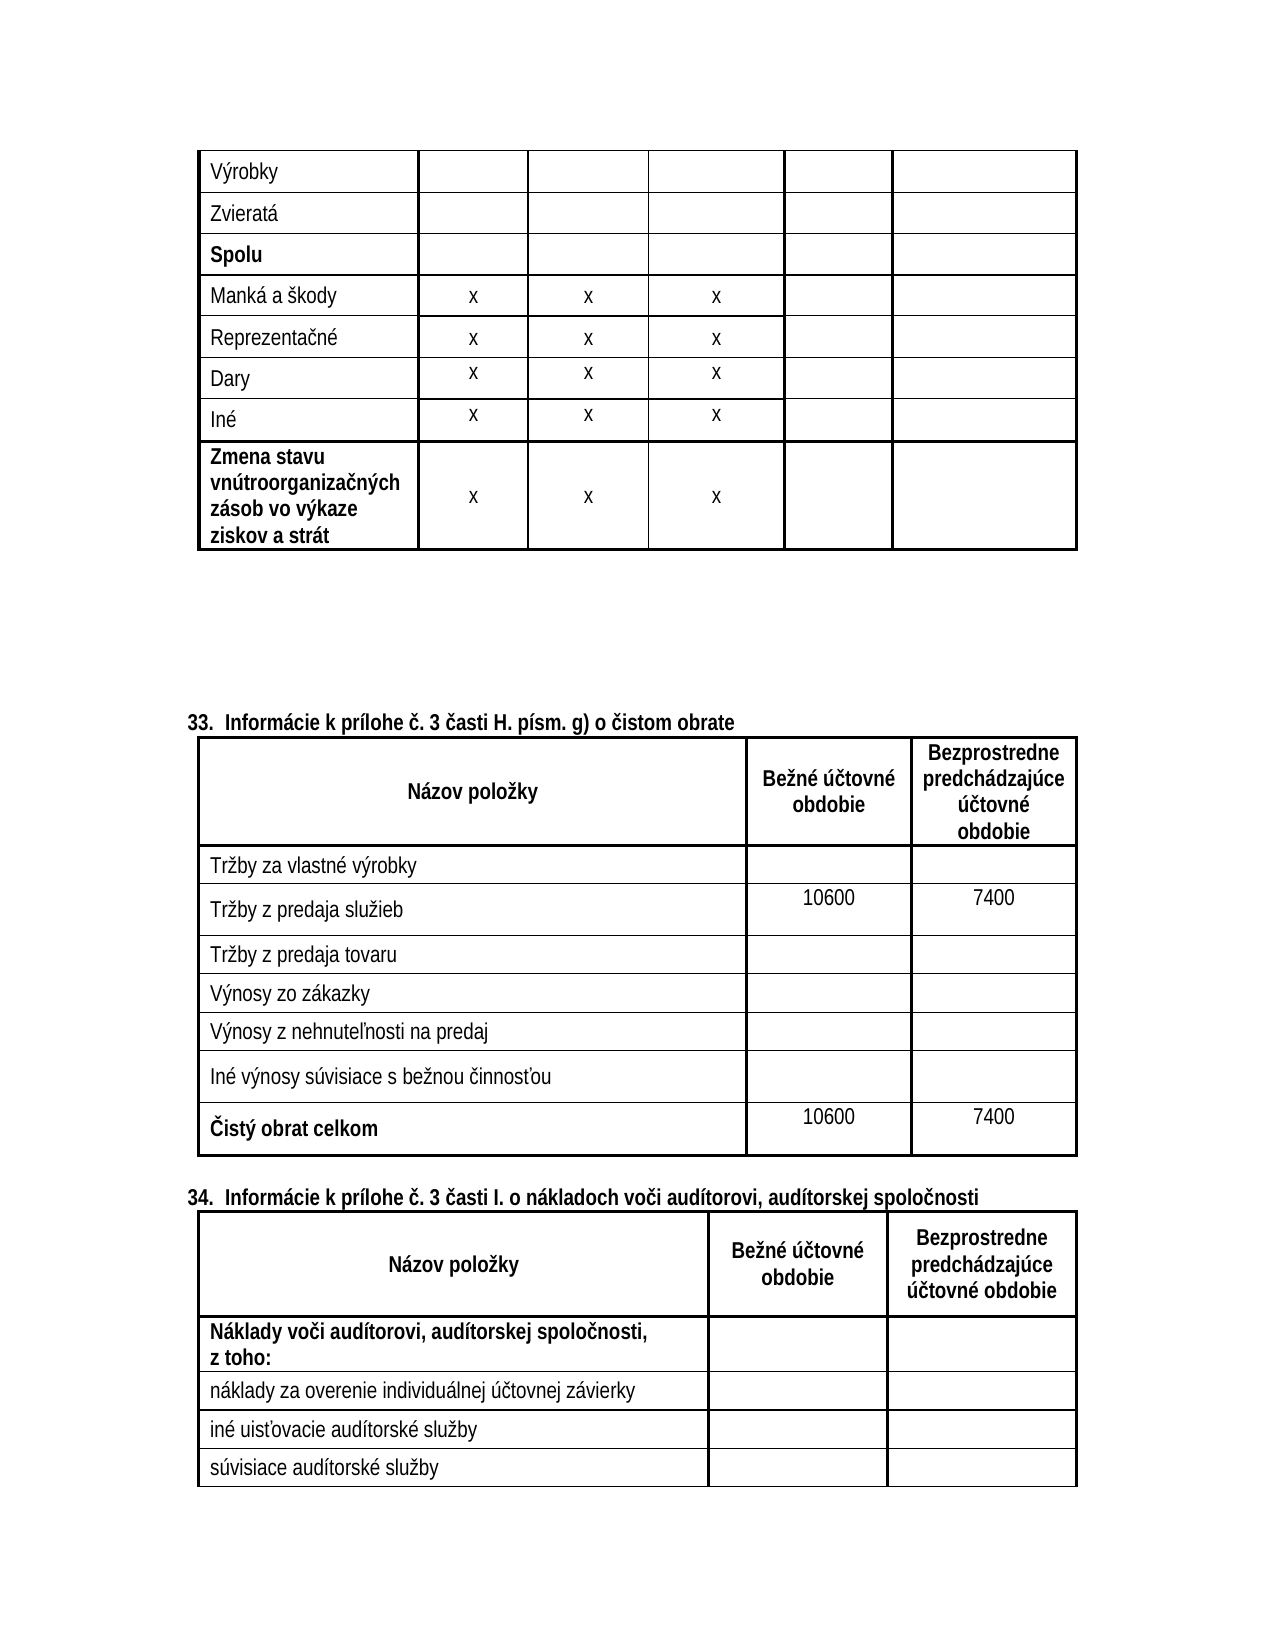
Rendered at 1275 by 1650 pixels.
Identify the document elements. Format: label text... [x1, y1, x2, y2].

table_cell x [529, 276, 648, 315]
table_cell 7400 [913, 884, 1075, 935]
table_cell [889, 1449, 1075, 1486]
table_cell Tržby z predaja služieb [200, 884, 745, 935]
table_header Názov položky [200, 1213, 707, 1315]
text 34. Informácie k prílohe č. 3 časti I. o nákladoch voči audítorovi, audítorskej spoločnosti [187, 1184, 1087, 1210]
table_cell x [649, 317, 783, 357]
table_cell Tržby z predaja tovaru [200, 936, 745, 973]
table_cell [786, 151, 891, 191]
table_cell Reprezentačné [201, 316, 417, 357]
table_cell x [649, 443, 783, 548]
table_cell x [420, 358, 527, 398]
table_cell náklady za overenie individuálnej účtovnej závierky [200, 1372, 707, 1409]
table_cell Výrobky [201, 151, 417, 191]
table_cell x [649, 276, 783, 315]
table_cell [913, 974, 1075, 1012]
table_cell [894, 358, 1075, 398]
table_cell Zmena stavu vnútroorganizačných zásob vo výkaze ziskov a strát [201, 443, 417, 548]
table_cell x [529, 400, 648, 439]
table_cell [420, 234, 527, 274]
table_cell x [420, 443, 527, 548]
table_cell [710, 1411, 886, 1447]
table_cell x [420, 276, 527, 315]
table_cell Dary [201, 358, 417, 398]
table_cell [913, 1051, 1075, 1102]
table_cell x [529, 317, 648, 357]
table_cell 10600 [748, 884, 910, 935]
table_cell [786, 316, 891, 357]
table_cell [786, 399, 891, 439]
table_cell [748, 936, 910, 973]
table_cell x [649, 400, 783, 439]
table_cell súvisiace audítorské služby [200, 1449, 707, 1486]
table_cell [894, 443, 1075, 548]
table_cell Iné výnosy súvisiace s bežnou činnosťou [200, 1051, 745, 1102]
table_cell x [420, 317, 527, 357]
table_cell Výnosy z nehnuteľnosti na predaj [200, 1013, 745, 1050]
table_cell [889, 1411, 1075, 1447]
table_cell [786, 276, 891, 315]
table_cell [649, 151, 783, 191]
table_header Bežné účtovné obdobie [710, 1213, 886, 1315]
table_header Bezprostredne predchádzajúce účtovné obdobie [913, 739, 1075, 844]
table_cell [889, 1372, 1075, 1409]
table_cell [529, 234, 648, 274]
text 33. Informácie k prílohe č. 3 časti H. písm. g) o čistom obrate [187, 709, 1087, 736]
table_cell Spolu [201, 234, 417, 274]
table_cell Iné [201, 399, 417, 439]
table_header Bezprostredne predchádzajúce účtovné obdobie [889, 1213, 1075, 1315]
table_cell [786, 443, 891, 548]
table_cell [913, 847, 1075, 883]
table_cell [710, 1372, 886, 1409]
table_cell [529, 151, 648, 191]
table_header Názov položky [200, 739, 745, 844]
table_cell Zvieratá [201, 193, 417, 233]
table_cell [649, 234, 783, 274]
table_cell Manká a škody [201, 276, 417, 315]
table_cell [894, 193, 1075, 233]
table_cell Čistý obrat celkom [200, 1103, 745, 1154]
table_cell x [529, 443, 648, 548]
table_cell [420, 193, 527, 233]
table_cell [420, 151, 527, 191]
table_cell 7400 [913, 1103, 1075, 1154]
table_cell [786, 193, 891, 233]
table_cell 10600 [748, 1103, 910, 1154]
table_cell [748, 847, 910, 883]
table_cell Tržby za vlastné výrobky [200, 847, 745, 883]
table_cell [894, 234, 1075, 274]
table_cell [894, 151, 1075, 191]
table_cell [786, 358, 891, 398]
table_header Bežné účtovné obdobie [748, 739, 910, 844]
table_cell Výnosy zo zákazky [200, 974, 745, 1012]
table_cell [786, 234, 891, 274]
table_cell Náklady voči audítorovi, audítorskej spoločnosti, z toho: [200, 1318, 707, 1371]
table_cell [748, 1013, 910, 1050]
table_cell [913, 1013, 1075, 1050]
table_cell [894, 316, 1075, 357]
table_cell [529, 193, 648, 233]
table_cell [748, 1051, 910, 1102]
table_cell [894, 399, 1075, 439]
table_cell [894, 276, 1075, 315]
table_cell x [529, 358, 648, 398]
table_cell iné uisťovacie audítorské služby [200, 1411, 707, 1447]
table_cell x [649, 358, 783, 398]
table_cell x [420, 400, 527, 439]
table_cell [889, 1318, 1075, 1371]
table_cell [913, 936, 1075, 973]
table_cell [649, 193, 783, 233]
table_cell [710, 1318, 886, 1371]
table_cell [748, 974, 910, 1012]
table_cell [710, 1449, 886, 1486]
